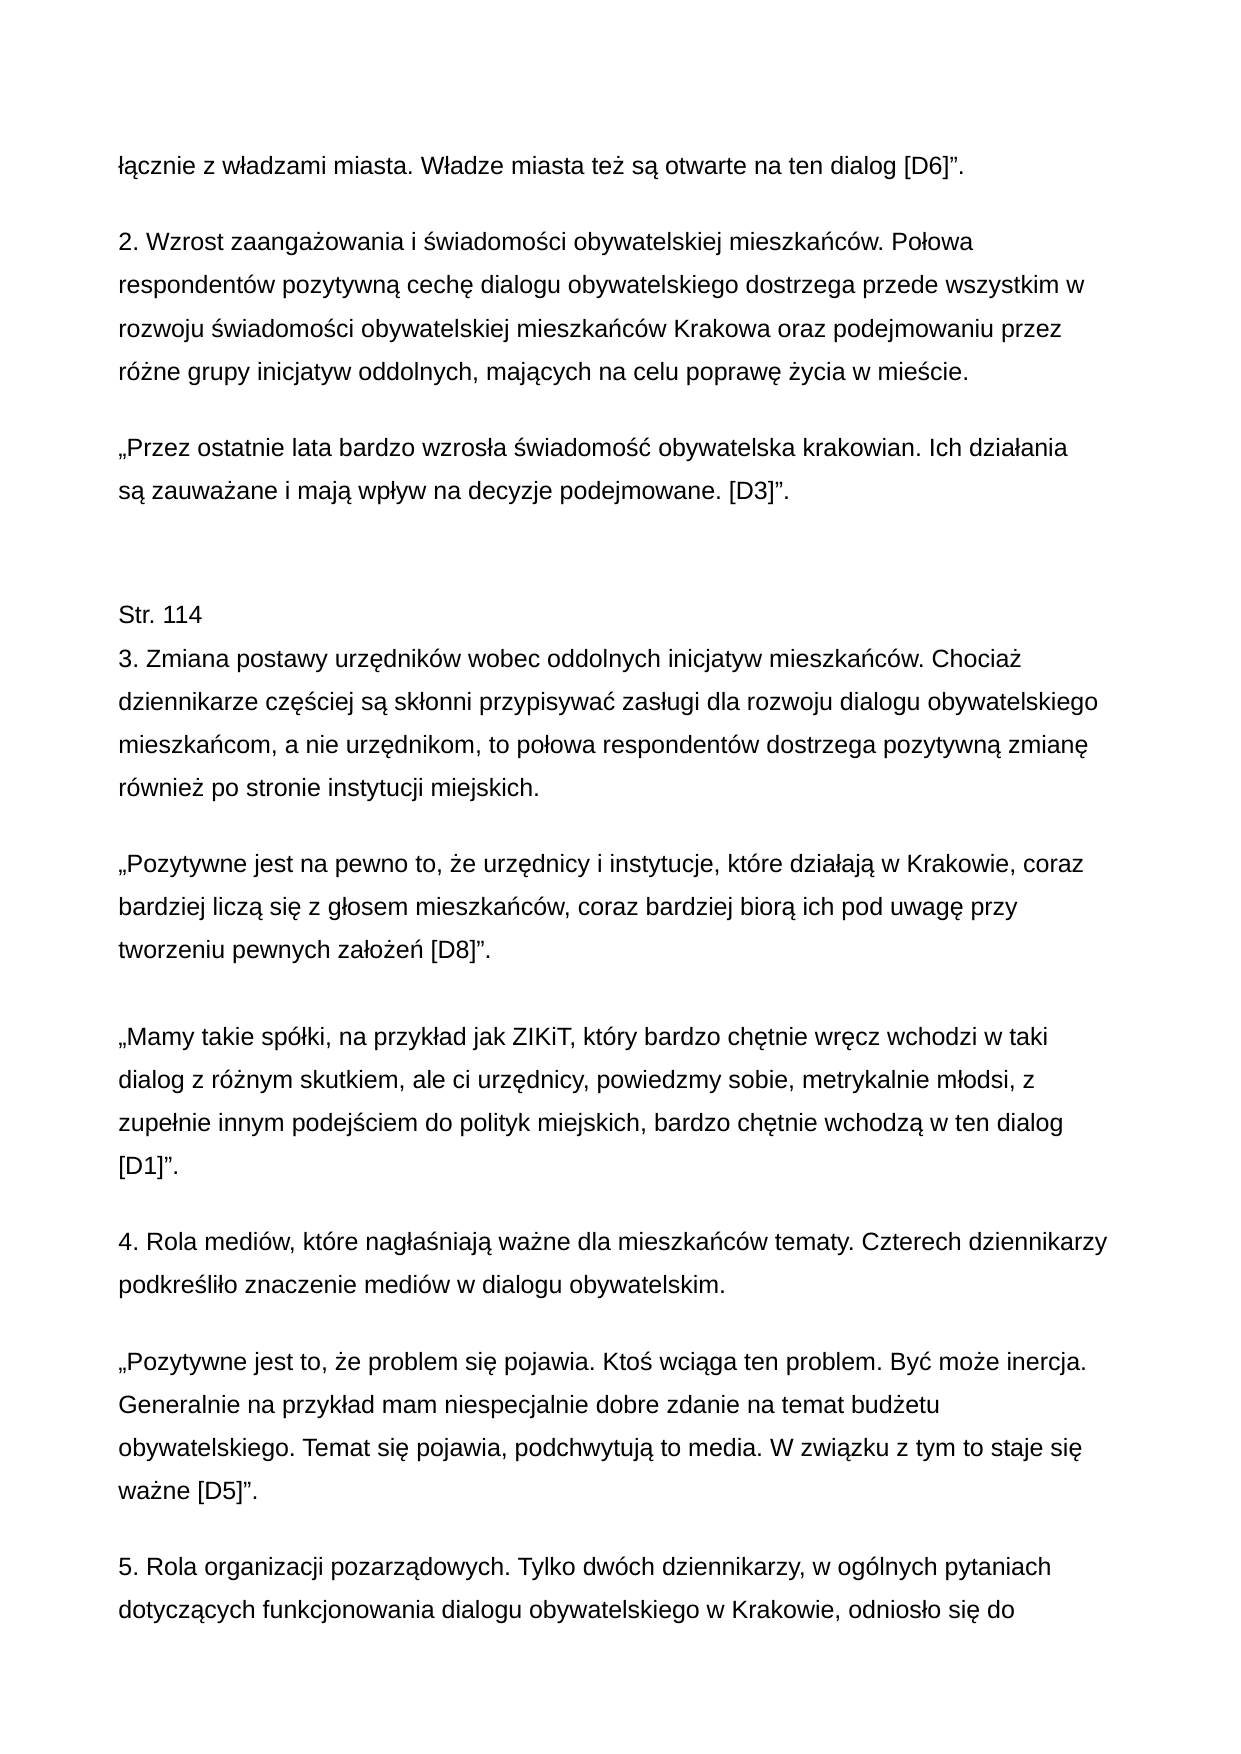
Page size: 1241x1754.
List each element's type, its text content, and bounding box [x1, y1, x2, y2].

text „Pozytywne jest to, że problem się pojawia. Ktoś wciąga ten problem. Być może inercja. Generalnie na przykład mam niespecjalnie dobre zdanie na temat budżetu obywatelskiego. Temat się pojawia, podchwytują to media. W związku z tym to staje się ważne [D5]”. [118, 1313, 1122, 1538]
text 5. Rola organizacji pozarządowych. Tylko dwóch dziennikarzy, w ogólnych pytaniach dotyczących funkcjonowania dialogu obywatelskiego w Krakowie, odniosło się do [118, 1552, 1122, 1624]
text 4. Rola mediów, które nagłaśniają ważne dla mieszkańców tematy. Czterech dziennikarzy podkreśliło znaczenie mediów w dialogu obywatelskim. [118, 1227, 1122, 1299]
text Str. 114 [118, 601, 1122, 629]
text „Pozytywne jest na pewno to, że urzędnicy i instytucje, które działają w Krakowie, coraz bardziej liczą się z głosem mieszkańców, coraz bardziej biorą ich pod uwagę przy tworzeniu pewnych założeń [D8]”. [118, 816, 1122, 964]
text „Przez ostatnie lata bardzo wzrosła świadomość obywatelska krakowian. Ich działania są zauważane i mają wpływ na decyzje podejmowane. [D3]”. [118, 400, 1122, 538]
text „Mamy takie spółki, na przykład jak ZIKiT, który bardzo chętnie wręcz wchodzi w taki dialog z różnym skutkiem, ale ci urzędnicy, powiedzmy sobie, metrykalnie młodsi, z zupełnie innym podejściem do polityk miejskich, bardzo chętnie wchodzą w ten dialog [D1]”. [118, 989, 1122, 1213]
text 2. Wzrost zaangażowania i świadomości obywatelskiej mieszkańców. Połowa respondentów pozytywną cechę dialogu obywatelskiego dostrzega przede wszystkim w rozwoju świadomości obywatelskiej mieszkańców Krakowa oraz podejmowaniu przez różne grupy inicjatyw oddolnych, mających na celu poprawę życia w mieście. [118, 227, 1122, 385]
text 3. Zmiana postawy urzędników wobec oddolnych inicjatyw mieszkańców. Chociaż dziennikarze częściej są skłonni przypisywać zasługi dla rozwoju dialogu obywatelskiego mieszkańcom, a nie urzędnikom, to połowa respondentów dostrzega pozytywną zmianę również po stronie instytucji miejskich. [118, 644, 1122, 802]
text łącznie z władzami miasta. Władze miasta też są otwarte na ten dialog [D6]”. [118, 118, 1122, 213]
